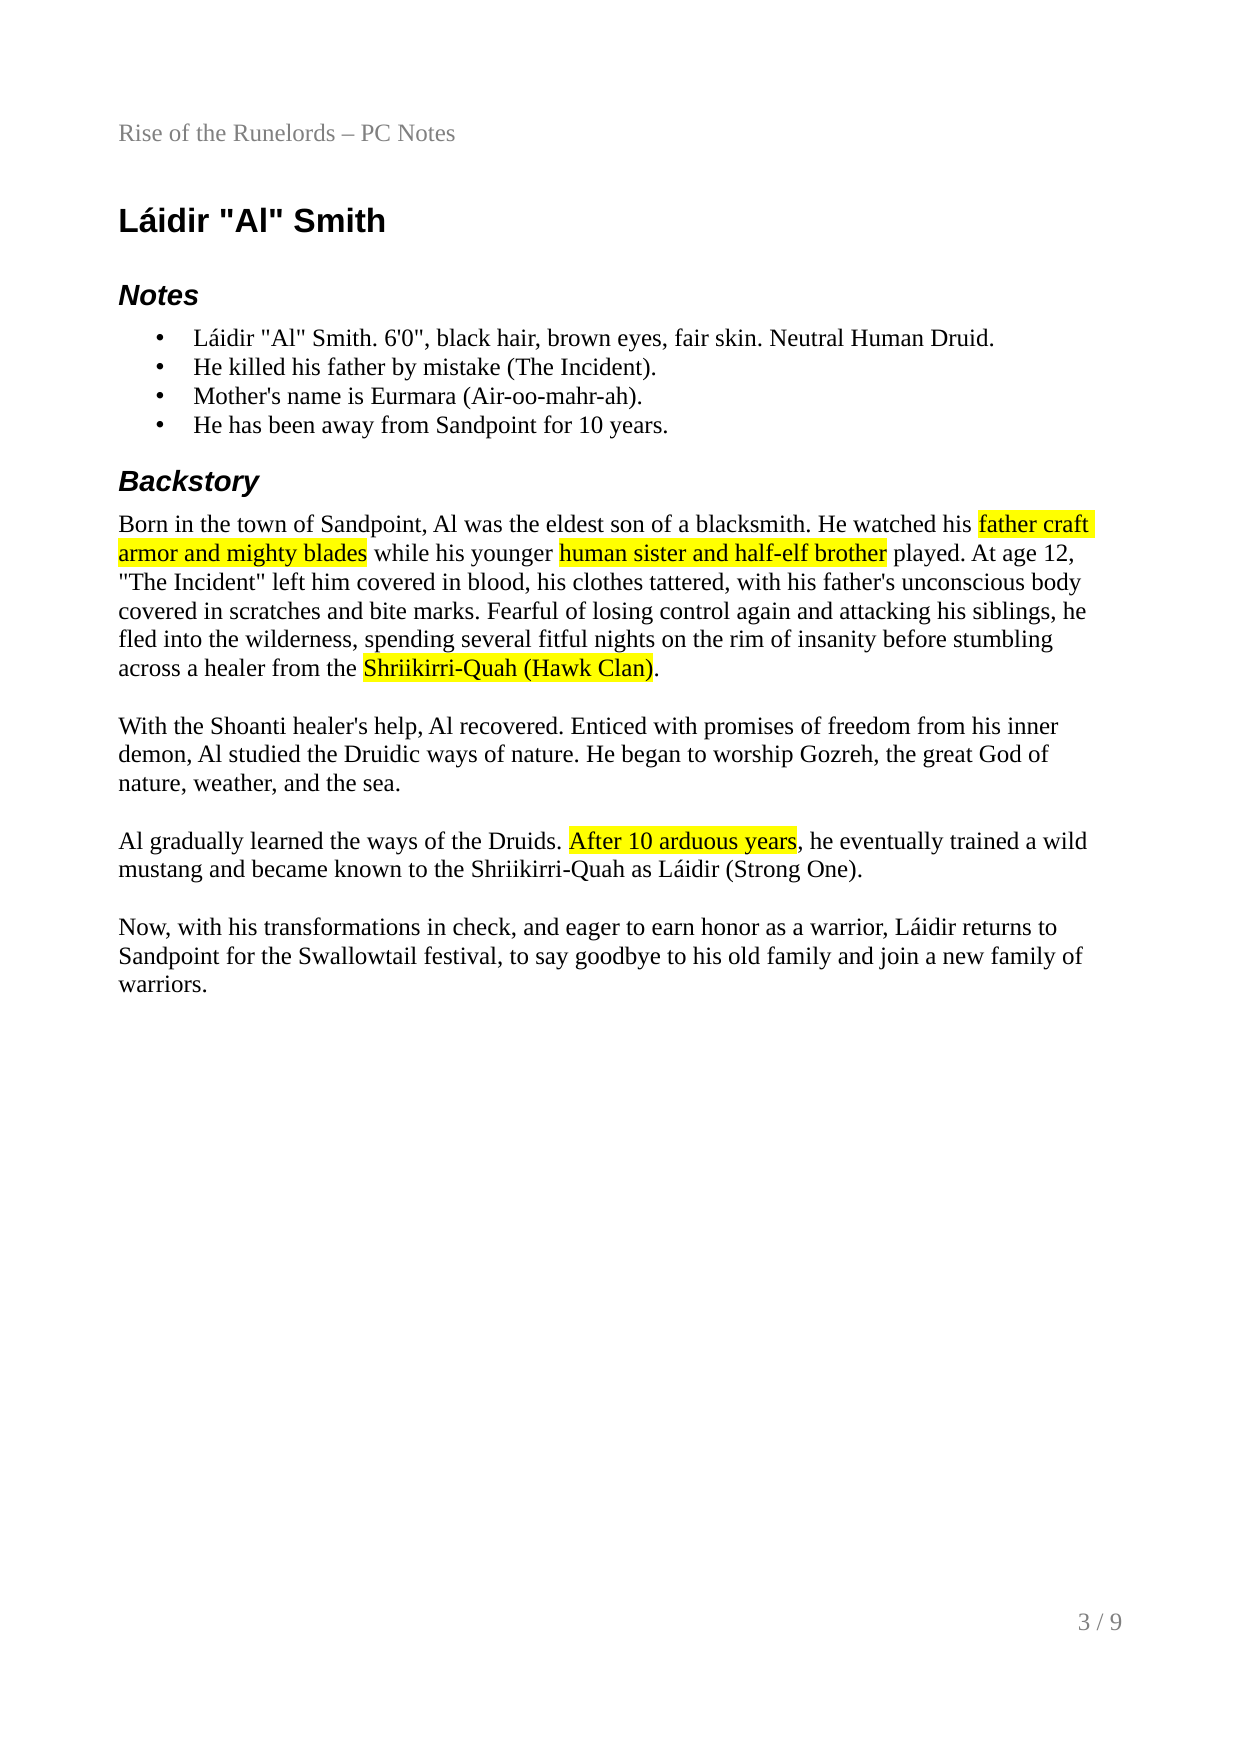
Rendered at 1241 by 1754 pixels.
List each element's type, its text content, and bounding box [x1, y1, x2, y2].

subtitle Backstory [118, 463, 1122, 497]
subtitle Notes [118, 277, 1122, 311]
subtitle Láidir "Al" Smith [118, 201, 1122, 240]
list Mother's name is Eurmara (Air-oo-mahr-ah). [156, 381, 1122, 410]
text With the Shoanti healer's help, Al recovered. Enticed with promises of freedom from his inner demon, Al studied the Druidic ways of nature. He began to worship Gozreh, the great God of nature, weather, and the sea. [118, 711, 1122, 826]
list He has been away from Sandpoint for 10 years. [156, 410, 1122, 438]
list He killed his father by mistake (The Incident). [156, 352, 1122, 381]
list Láidir "Al" Smith. 6'0", black hair, brown eyes, fair skin. Neutral Human Druid. [156, 323, 1122, 352]
text Al gradually learned the ways of the Druids. After 10 arduous years, he eventually trained a wild mustang and became known to the Shriikirri-Quah as Láidir (Strong One). [118, 826, 1122, 912]
text Now, with his transformations in check, and eager to earn honor as a warrior, Láidir returns to Sandpoint for the Swallowtail festival, to say goodbye to his old family and join a new family of warriors. [118, 912, 1122, 998]
text Born in the town of Sandpoint, Al was the eldest son of a blacksmith. He watched his father craft armor and mighty blades while his younger human sister and half-elf brother played. At age 12, "The Incident" left him covered in blood, his clothes tattered, with his father's unconscious body covered in scratches and bite marks. Fearful of losing control again and attacking his siblings, he fled into the wilderness, spending several fitful nights on the rim of insanity before stumbling across a healer from the Shriikirri-Quah (Hawk Clan). [118, 509, 1122, 711]
